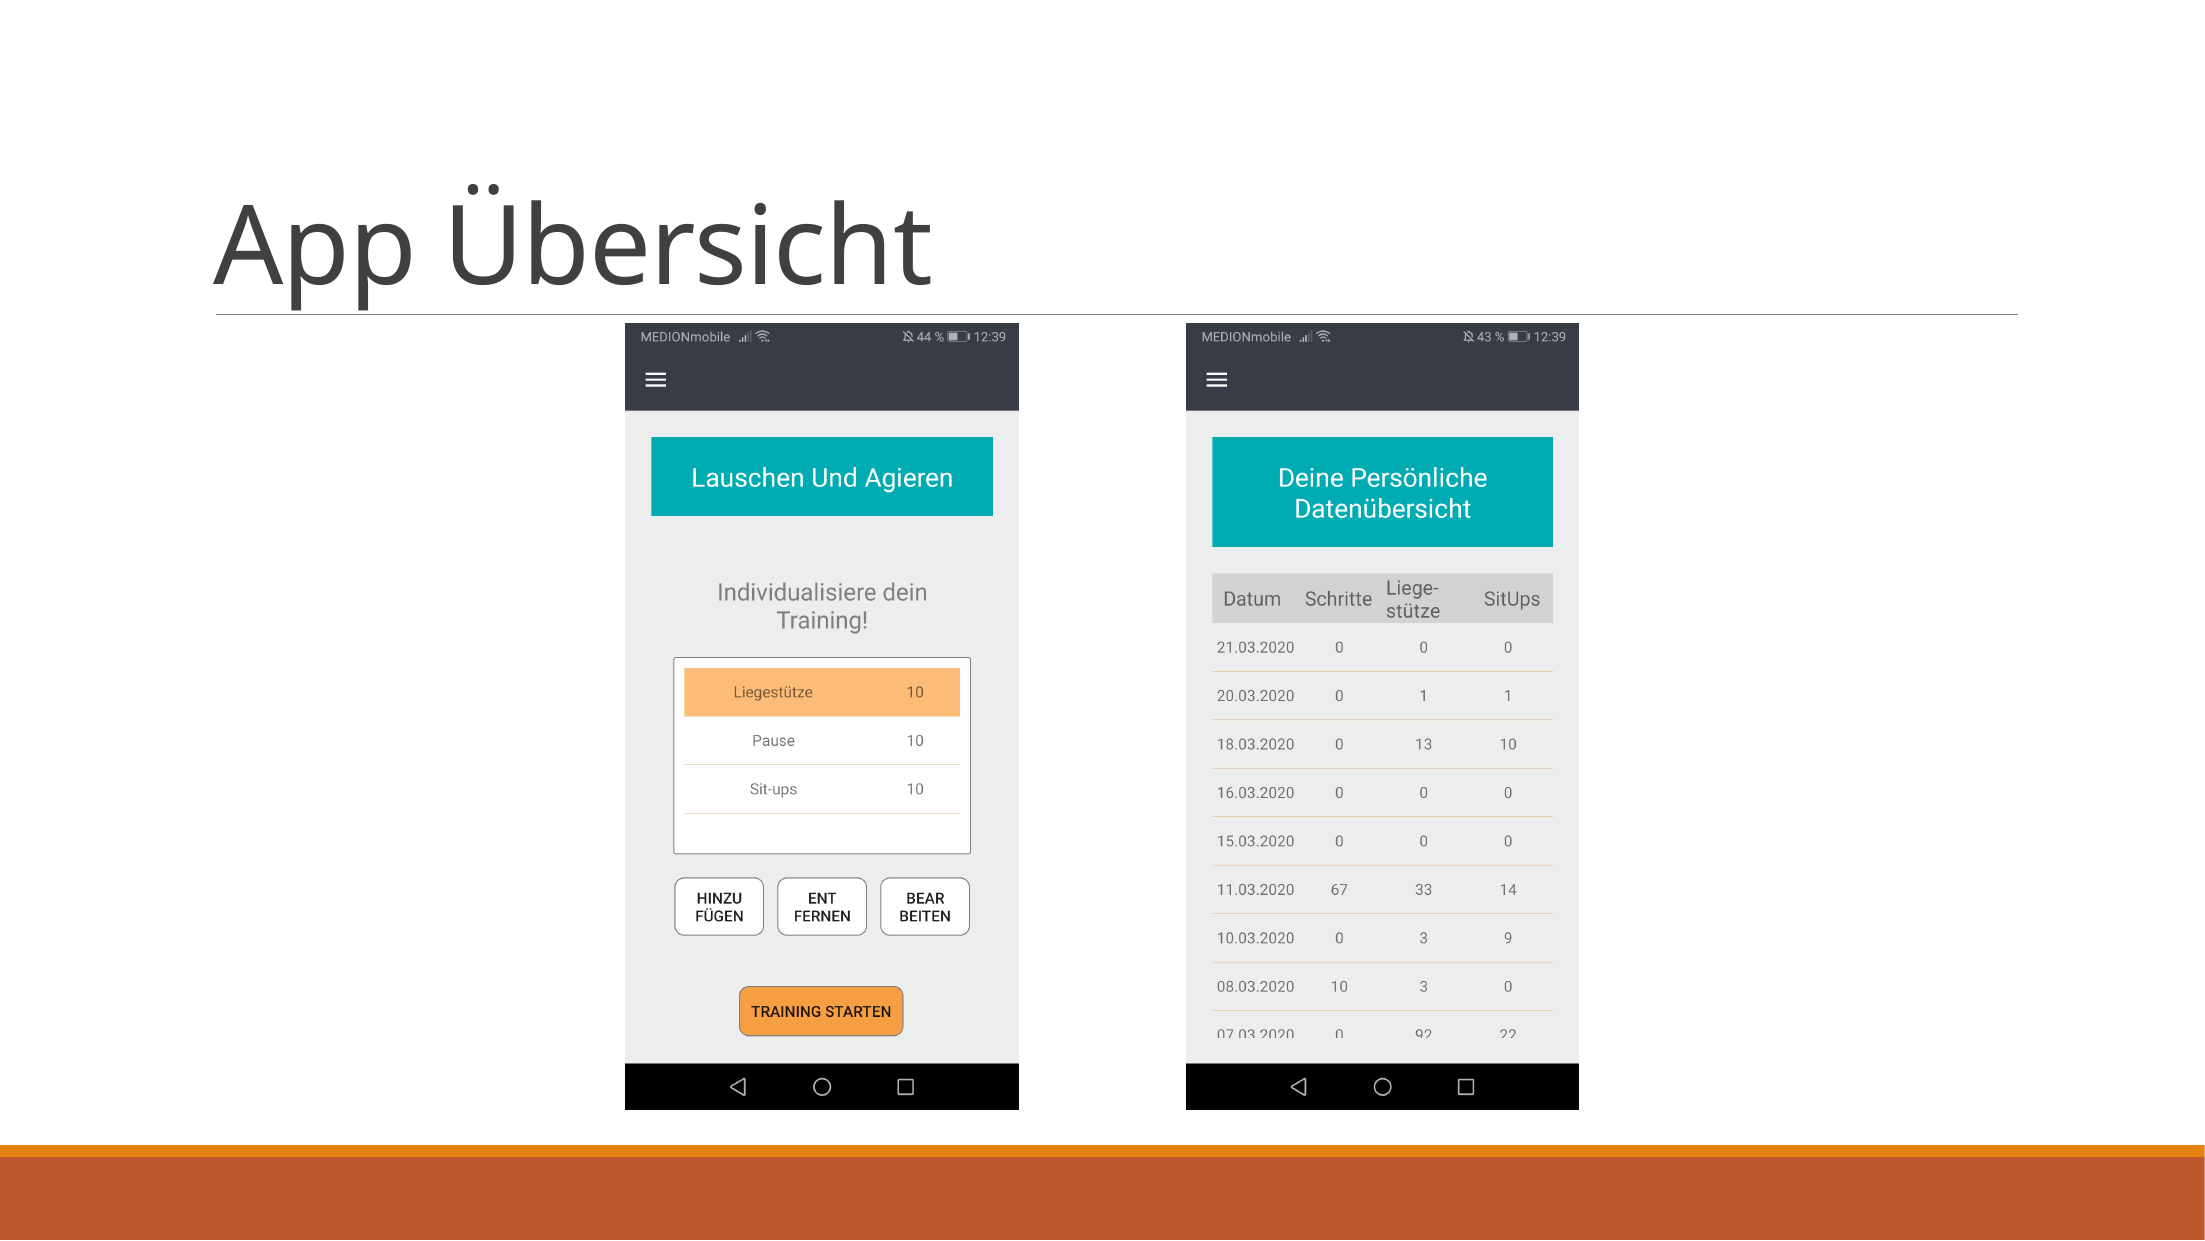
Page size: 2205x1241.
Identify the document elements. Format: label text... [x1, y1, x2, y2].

picture [1186, 323, 1579, 1110]
title App Übersicht [198, 51, 2018, 315]
picture [625, 323, 1019, 1110]
